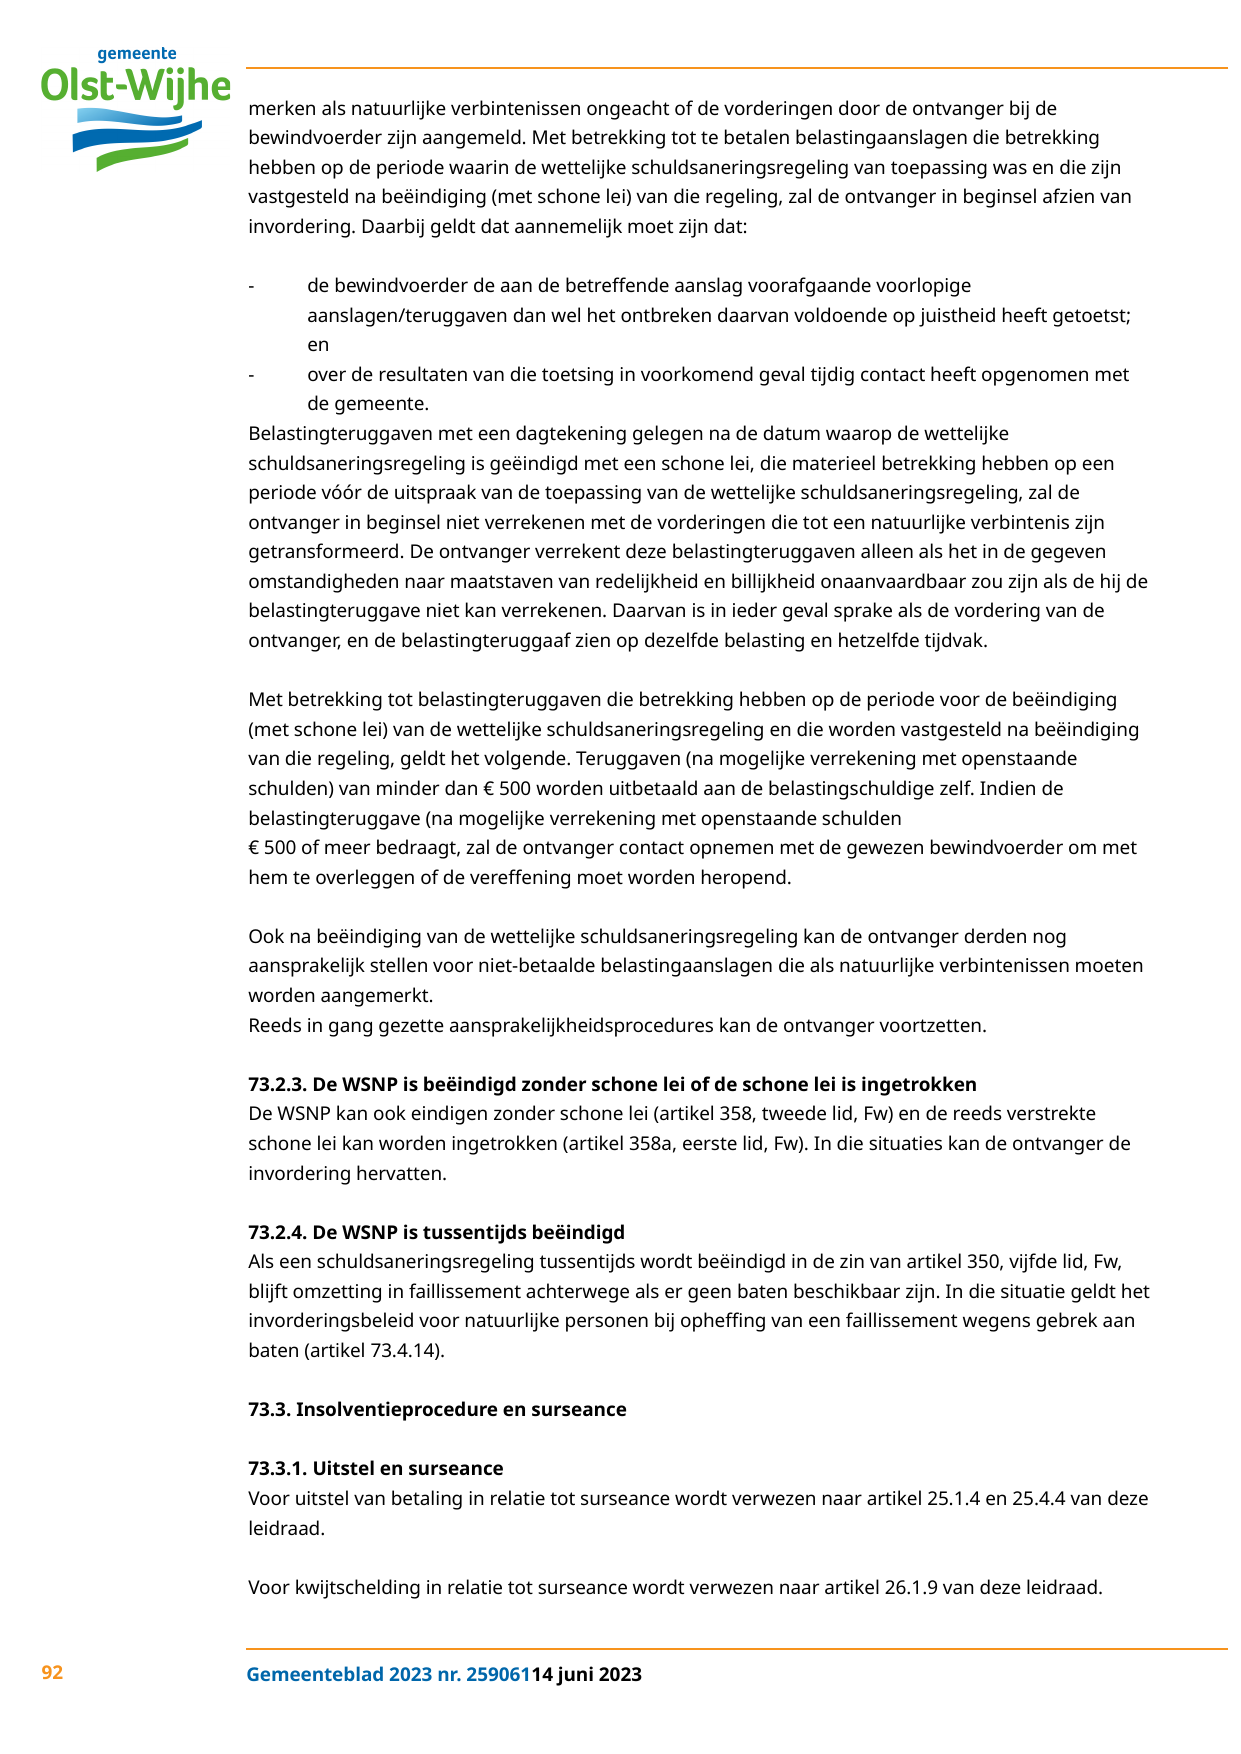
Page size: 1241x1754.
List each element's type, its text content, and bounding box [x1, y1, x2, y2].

text Als een schuldsaneringsregeling tussentijds wordt beëindigd in de zin van artikel 350, vijfde lid, Fw, blijft omzetting in faillissement achterwege als er geen baten beschikbaar zijn. In die situatie geldt het invorderingsbeleid voor natuurlijke personen bij opheffing van een faillissement wegens gebrek aan baten (artikel 73.4.14). [248, 1248, 1152, 1363]
text 73.2.4. De WSNP is tussentijds beëindigd [248, 1219, 1152, 1245]
text 73.3.1. Uitstel en surseance [248, 1456, 1152, 1481]
text merken als natuurlijke verbintenissen ongeacht of de vorderingen door de ontvanger bij de bewindvoerder zijn aangemeld. Met betrekking tot te betalen belastingaanslagen die betrekking hebben op de periode waarin de wettelijke schuldsaneringsregeling van toepassing was en die zijn vastgesteld na beëindiging (met schone lei) van die regeling, zal de ontvanger in beginsel afzien van invordering. Daarbij geldt dat aannemelijk moet zijn dat: [248, 95, 1152, 239]
text € 500 of meer bedraagt, zal de ontvanger contact opnemen met de gewezen bewindvoerder om met hem te overleggen of de vereffening moet worden heropend. [248, 834, 1152, 890]
text Ook na beëindiging van de wettelijke schuldsaneringsregeling kan de ontvanger derden nog aansprakelijk stellen voor niet-betaalde belastingaanslagen die als natuurlijke verbintenissen moeten worden aangemerkt. [248, 923, 1152, 1008]
picture [41, 47, 231, 172]
text Belastingteruggaven met een dagtekening gelegen na de datum waarop de wettelijke schuldsaneringsregeling is geëindigd met een schone lei, die materieel betrekking hebben op een periode vóór de uitspraak van de toepassing van de wettelijke schuldsaneringsregeling, zal de ontvanger in beginsel niet verrekenen met de vorderingen die tot een natuurlijke verbintenis zijn getransformeerd. De ontvanger verrekent deze belastingteruggaven alleen als het in de gegeven omstandigheden naar maatstaven van redelijkheid en billijkheid onaanvaardbaar zou zijn als de hij de belastingteruggave niet kan verrekenen. Daarvan is in ieder geval sprake als de vordering van de ontvanger, en de belastingteruggaaf zien op dezelfde belasting en hetzelfde tijdvak. [248, 420, 1152, 653]
text De WSNP kan ook eindigen zonder schone lei (artikel 358, tweede lid, Fw) en de reeds verstrekte schone lei kan worden ingetrokken (artikel 358a, eerste lid, Fw). In die situaties kan de ontvanger de invordering hervatten. [248, 1101, 1152, 1186]
text Voor kwijtschelding in relatie tot surseance wordt verwezen naar artikel 26.1.9 van deze leidraad. [248, 1574, 1152, 1600]
list de bewindvoerder de aan de betreffende aanslag voorafgaande voorlopige aanslagen/teruggaven dan wel het ontbreken daarvan voldoende op juistheid heeft getoetst; en [248, 272, 1152, 357]
text Voor uitstel van betaling in relatie tot surseance wordt verwezen naar artikel 25.1.4 en 25.4.4 van deze leidraad. [248, 1485, 1152, 1541]
text 73.3. Insolventieprocedure en surseance [248, 1396, 1152, 1422]
text Reeds in gang gezette aansprakelijkheidsprocedures kan de ontvanger voortzetten. [248, 1012, 1152, 1038]
list over de resultaten van die toetsing in voorkomend geval tijdig contact heeft opgenomen met de gemeente. [248, 361, 1152, 416]
text 73.2.3. De WSNP is beëindigd zonder schone lei of de schone lei is ingetrokken [248, 1071, 1152, 1097]
text Met betrekking tot belastingteruggaven die betrekking hebben op de periode voor de beëindiging (met schone lei) van de wettelijke schuldsaneringsregeling en die worden vastgesteld na beëindiging van die regeling, geldt het volgende. Teruggaven (na mogelijke verrekening met openstaande schulden) van minder dan € 500 worden uitbetaald aan de belastingschuldige zelf. Indien de belastingteruggave (na mogelijke verrekening met openstaande schulden [248, 686, 1152, 831]
